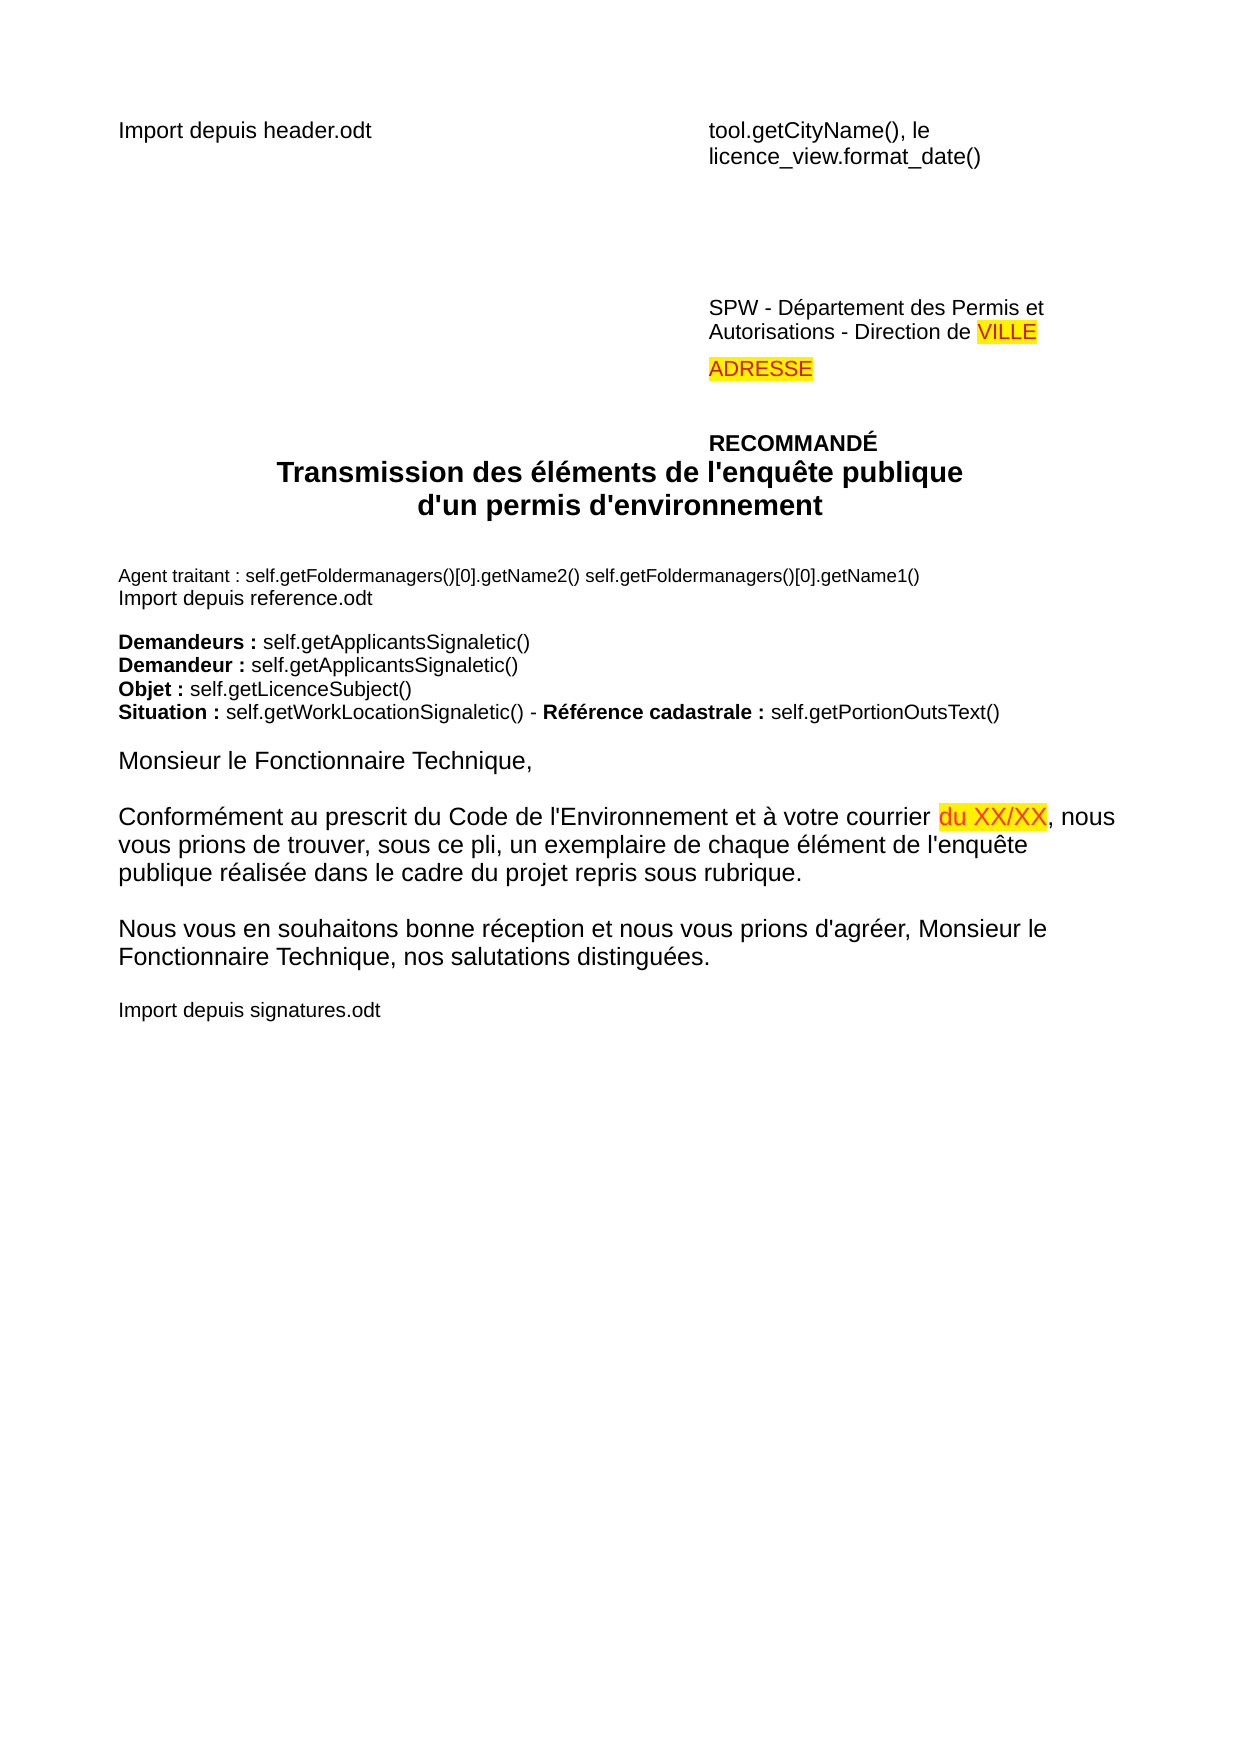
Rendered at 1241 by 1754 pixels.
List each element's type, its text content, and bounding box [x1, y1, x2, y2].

text Monsieur le Fonctionnaire Technique, [118, 747, 1122, 775]
text Situation : self.getWorkLocationSignaletic() - Référence cadastrale : self.getPortionOutsText() [118, 700, 1122, 724]
text Objet : self.getLicenceSubject() [118, 677, 1122, 700]
text Demandeurs : self.getApplicantsSignaletic() [118, 631, 1122, 654]
table_header tool.getCityName(), le licence_view.format_date() SPW - Département des Permis et Autorisations - Direction de VILLE ADRESSE RECOMMANDÉ [709, 118, 1128, 456]
text Import depuis signatures.odt [118, 998, 1122, 1021]
text Agent traitant : self.getFoldermanagers()[0].getName2() self.getFoldermanagers()[0].getName1() [118, 566, 1122, 587]
text Demandeur : self.getApplicantsSignaletic() [118, 654, 1122, 677]
text Nous vous en souhaitons bonne réception et nous vous prions d'agréer, Monsieur le Fonctionnaire Technique, nos salutations distinguées. [118, 914, 1122, 970]
table_header Import depuis header.odt [118, 118, 708, 456]
title Transmission des éléments de l'enquête publique [118, 456, 1122, 489]
title d'un permis d'environnement [118, 489, 1122, 521]
text Conformément au prescrit du Code de l'Environnement et à votre courrier du XX/XX, nous vous prions de trouver, sous ce pli, un exemplaire de chaque élément de l'enquête publique réalisée dans le cadre du projet repris sous rubrique. [118, 803, 1122, 886]
text Import depuis reference.odt [118, 587, 1122, 610]
